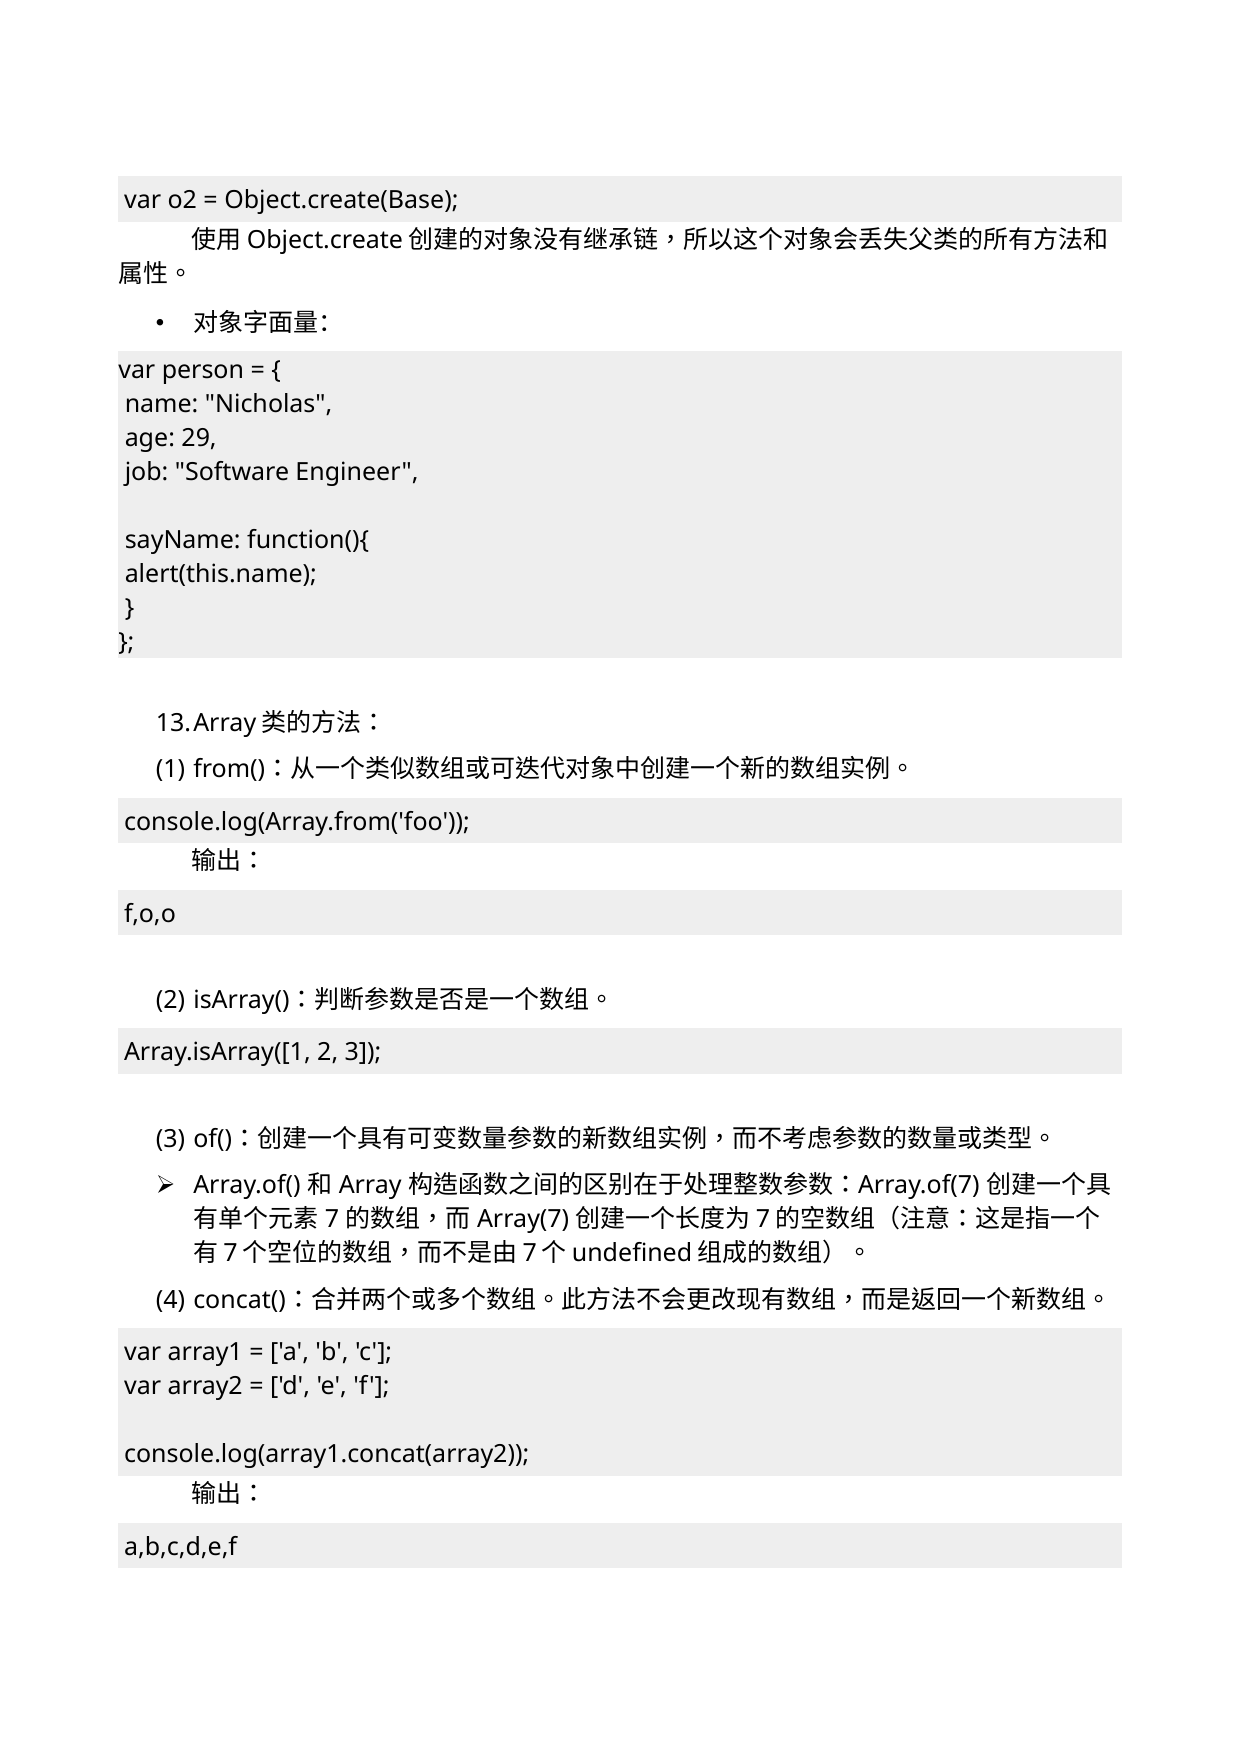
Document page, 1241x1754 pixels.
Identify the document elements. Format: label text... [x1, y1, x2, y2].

table_header f,o,o [118, 890, 1122, 935]
table_header Array.isArray([1, 2, 3]); [118, 1028, 1122, 1074]
list isArray()：判断参数是否是一个数组。 [156, 982, 1122, 1016]
list from()：从一个类似数组或可迭代对象中创建一个新的数组实例。 [156, 751, 1122, 785]
table_header console.log(Array.from('foo')); [118, 798, 1122, 843]
list Array.of() 和 Array 构造函数之间的区别在于处理整数参数：Array.of(7) 创建一个具有单个元素 7 的数组，而 Array(7) 创建一个长度为7的空数组（注意：这是指一个有7个空位的数组，而不是由7个undefined组成的数组）。 [156, 1167, 1122, 1269]
table_header var person = { name: "Nicholas", age: 29, job: "Software Engineer", sayName: function(){ alert(this.name); } }; [118, 351, 1122, 658]
table_header var o2 = Object.create(Base); [118, 176, 1122, 222]
list concat()：合并两个或多个数组。此方法不会更改现有数组，而是返回一个新数组。 [156, 1282, 1122, 1316]
table_header a,b,c,d,e,f [118, 1523, 1122, 1568]
list 对象字面量： [156, 302, 1122, 339]
list of()：创建一个具有可变数量参数的新数组实例，而不考虑参数的数量或类型。 [156, 1120, 1122, 1154]
text 输出： [118, 843, 1122, 877]
table_header var array1 = ['a', 'b', 'c']; var array2 = ['d', 'e', 'f']; console.log(array1.concat(array2)); [118, 1328, 1122, 1476]
list Array类的方法： [156, 704, 1122, 738]
text 输出： [118, 1476, 1122, 1510]
text 使用Object.create创建的对象没有继承链，所以这个对象会丢失父类的所有方法和属性。 [118, 222, 1122, 290]
